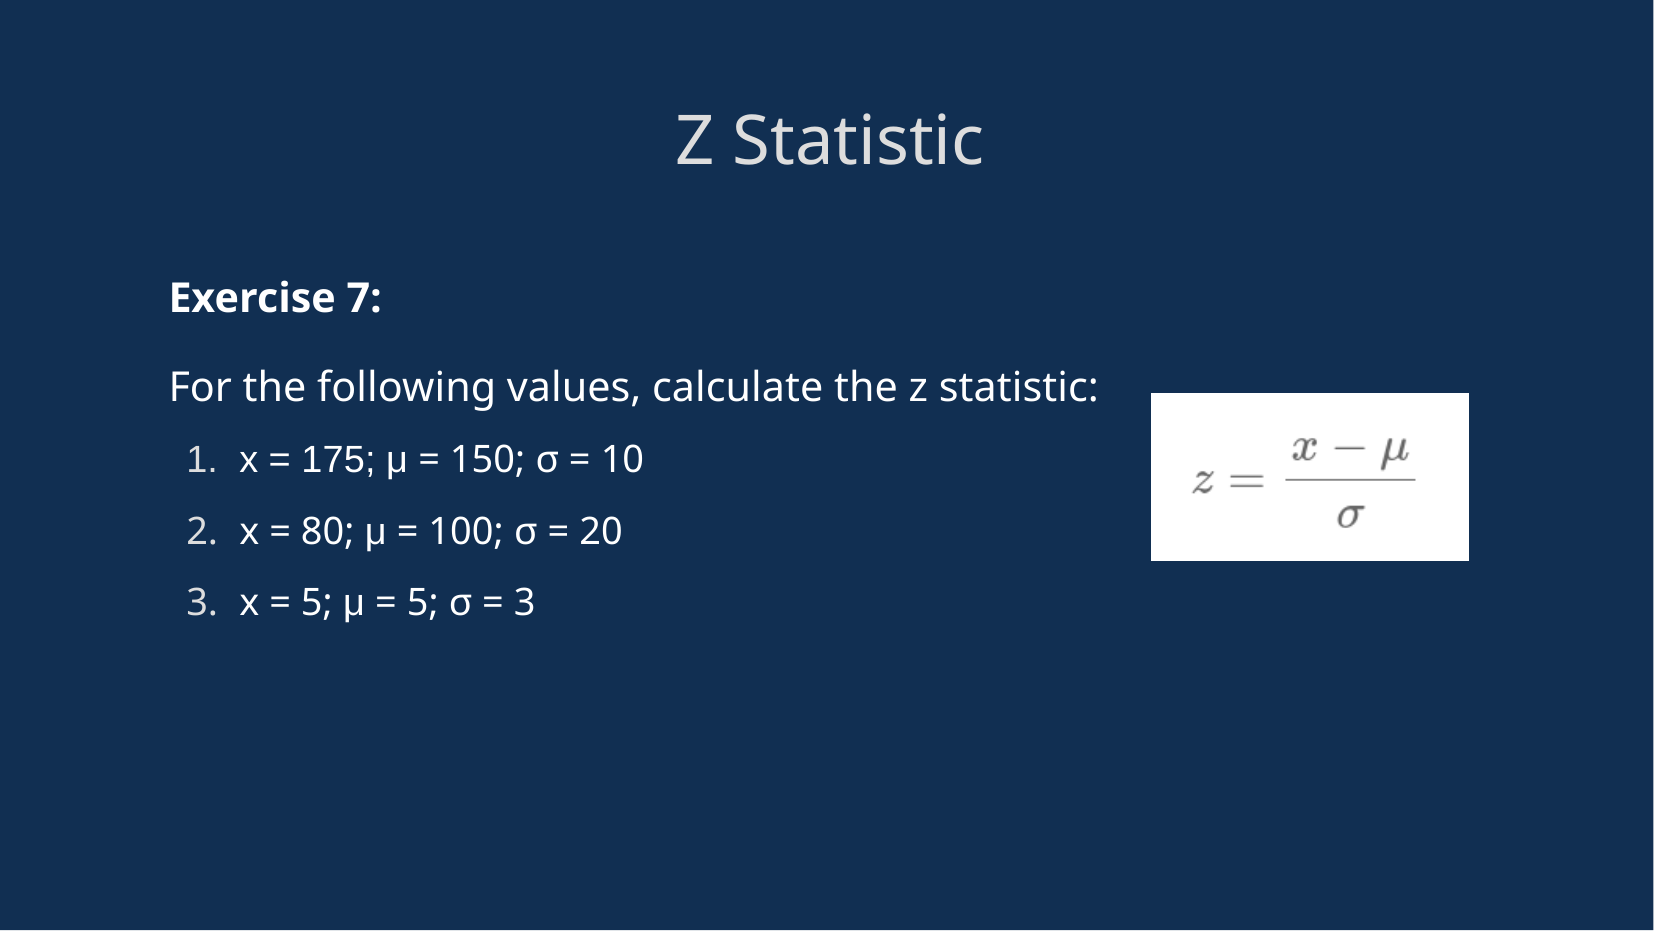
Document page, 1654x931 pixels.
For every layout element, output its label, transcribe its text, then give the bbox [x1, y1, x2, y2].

list Exercise 7: For the following values, calculate the z statistic: x = 175; μ = 150; σ = 10 x = 80; μ = 100; σ = 20 x = 5; μ = 5; σ = 3 [97, 268, 1563, 806]
title Z Statistic [97, 56, 1563, 220]
picture [1151, 393, 1469, 562]
